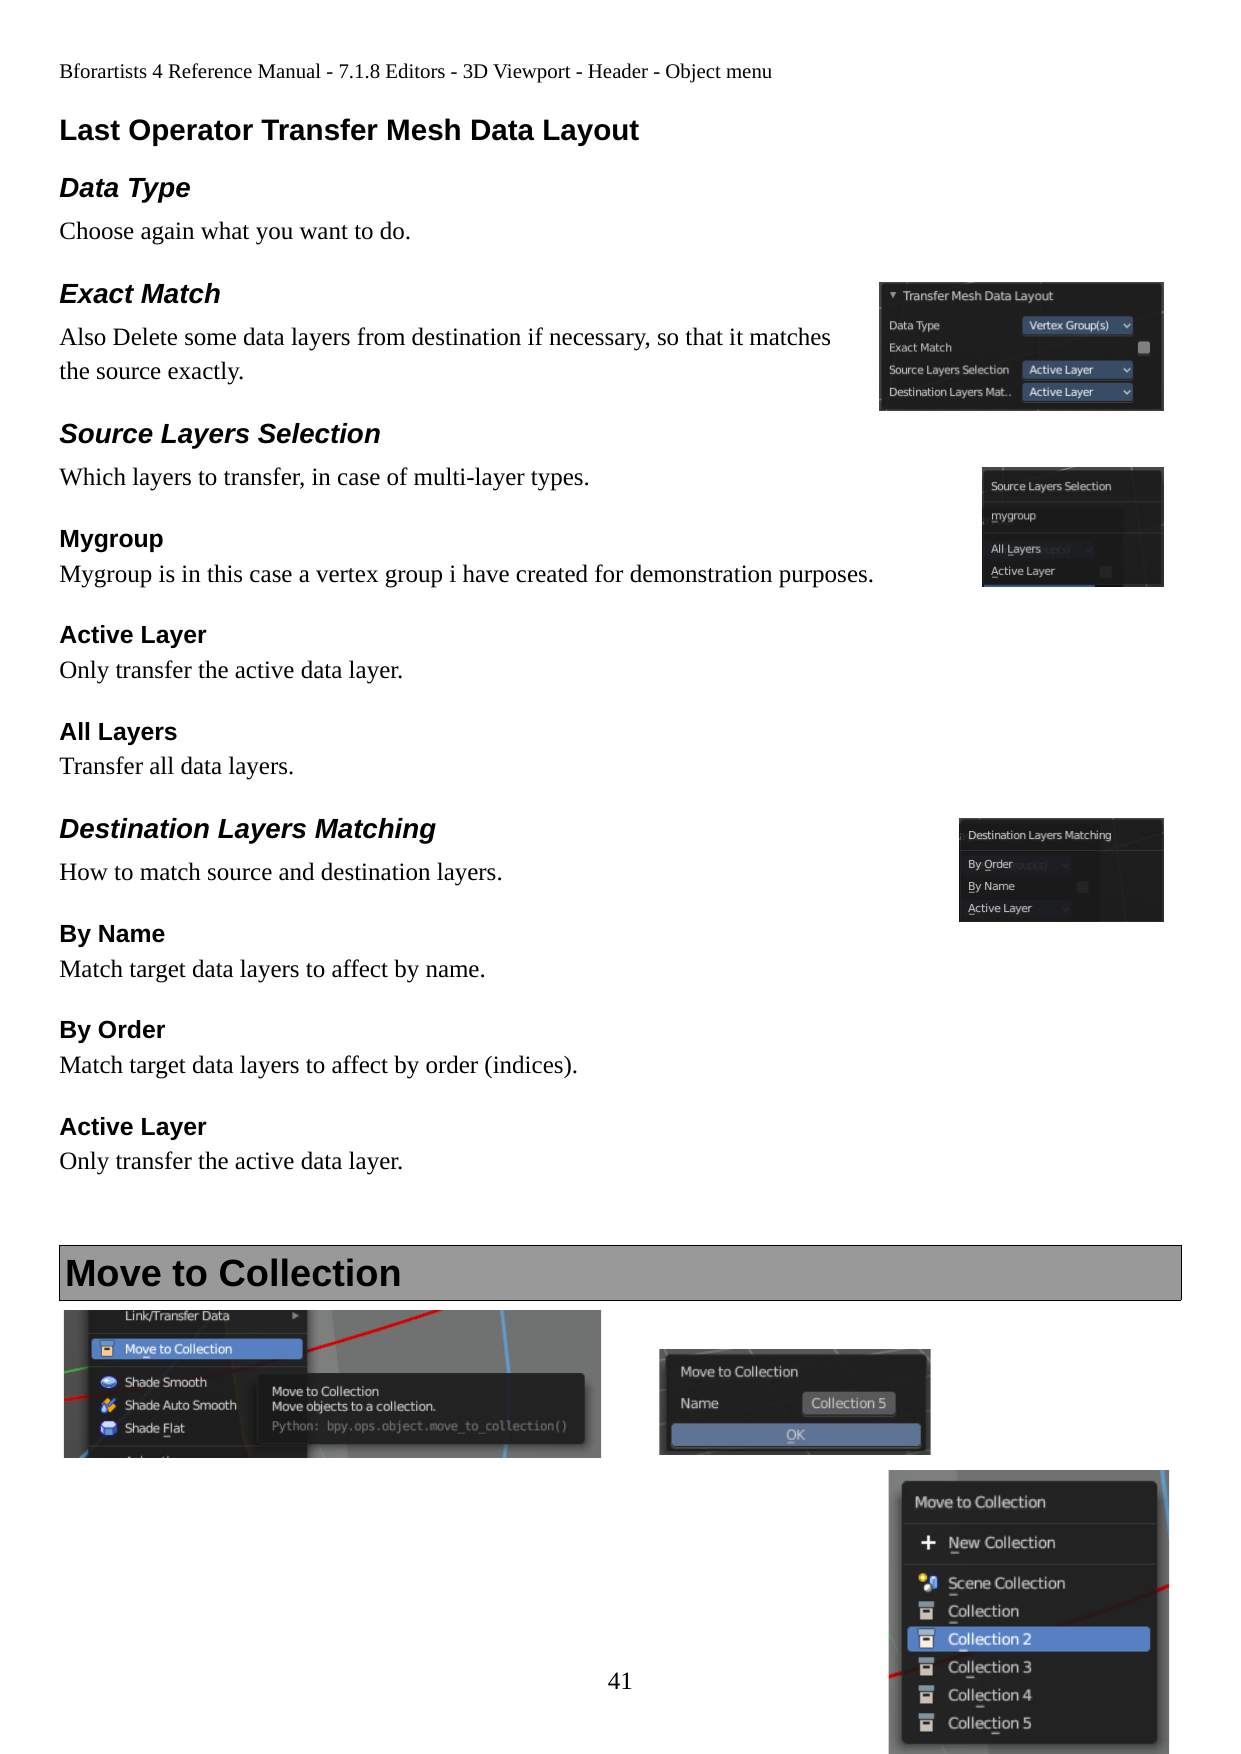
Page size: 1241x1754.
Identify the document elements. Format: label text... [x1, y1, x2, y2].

text Match target data layers to affect by order (indices). [59, 1050, 1181, 1079]
picture [982, 467, 1164, 587]
subtitle Source Layers Selection [59, 418, 1181, 450]
text Only transfer the active data layer. [59, 1146, 1181, 1175]
text How to match source and destination layers. [59, 857, 959, 886]
table_header Move to Collection [60, 1246, 1181, 1300]
subtitle Last Operator Transfer Mesh Data Layout [59, 113, 1181, 147]
text Transfer all data layers. [59, 751, 1181, 780]
text Only transfer the active data layer. [59, 655, 1181, 684]
subtitle All Layers [59, 717, 1181, 745]
picture [63, 1310, 602, 1458]
text Choose again what you want to do. [59, 216, 1181, 245]
picture [959, 818, 1164, 922]
subtitle By Order [59, 1015, 1181, 1044]
subtitle Active Layer [59, 620, 1181, 649]
picture [888, 1470, 1170, 1754]
subtitle By Name [59, 919, 1181, 947]
text Mygroup is in this case a vertex group i have created for demonstration purposes. [59, 559, 982, 587]
subtitle [1164, 524, 1181, 552]
picture [659, 1349, 931, 1455]
text Which layers to transfer, in case of multi-layer types. [59, 462, 1181, 491]
text Also Delete some data layers from destination if necessary, so that it matches the source exactly. [59, 322, 879, 385]
subtitle Data Type [59, 172, 1181, 203]
subtitle Active Layer [59, 1112, 1181, 1140]
text Match target data layers to affect by name. [59, 954, 1181, 982]
picture [879, 282, 1164, 411]
subtitle Mygroup [59, 524, 982, 552]
subtitle Exact Match [59, 277, 1181, 309]
subtitle Destination Layers Matching [59, 813, 1181, 845]
